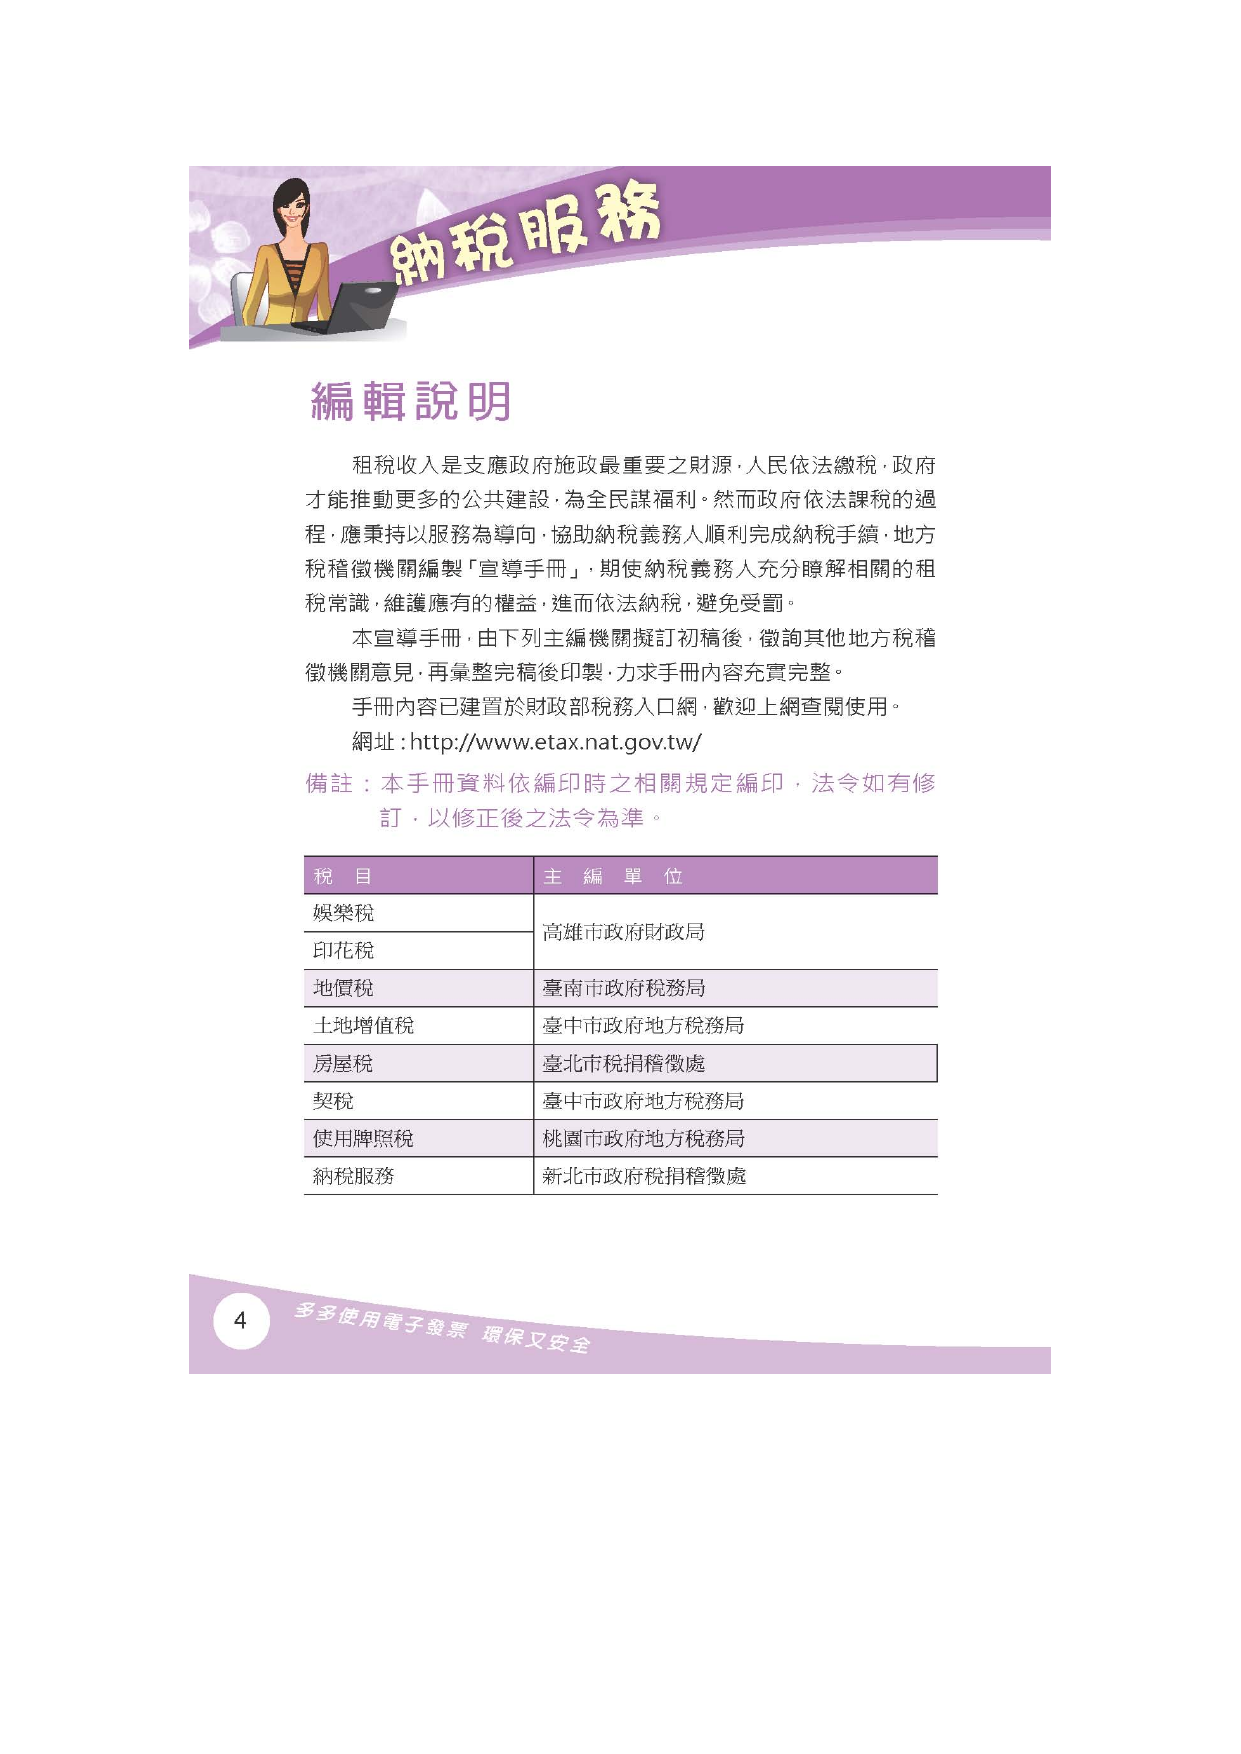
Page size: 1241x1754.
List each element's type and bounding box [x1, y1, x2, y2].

picture [189, 166, 1051, 1374]
